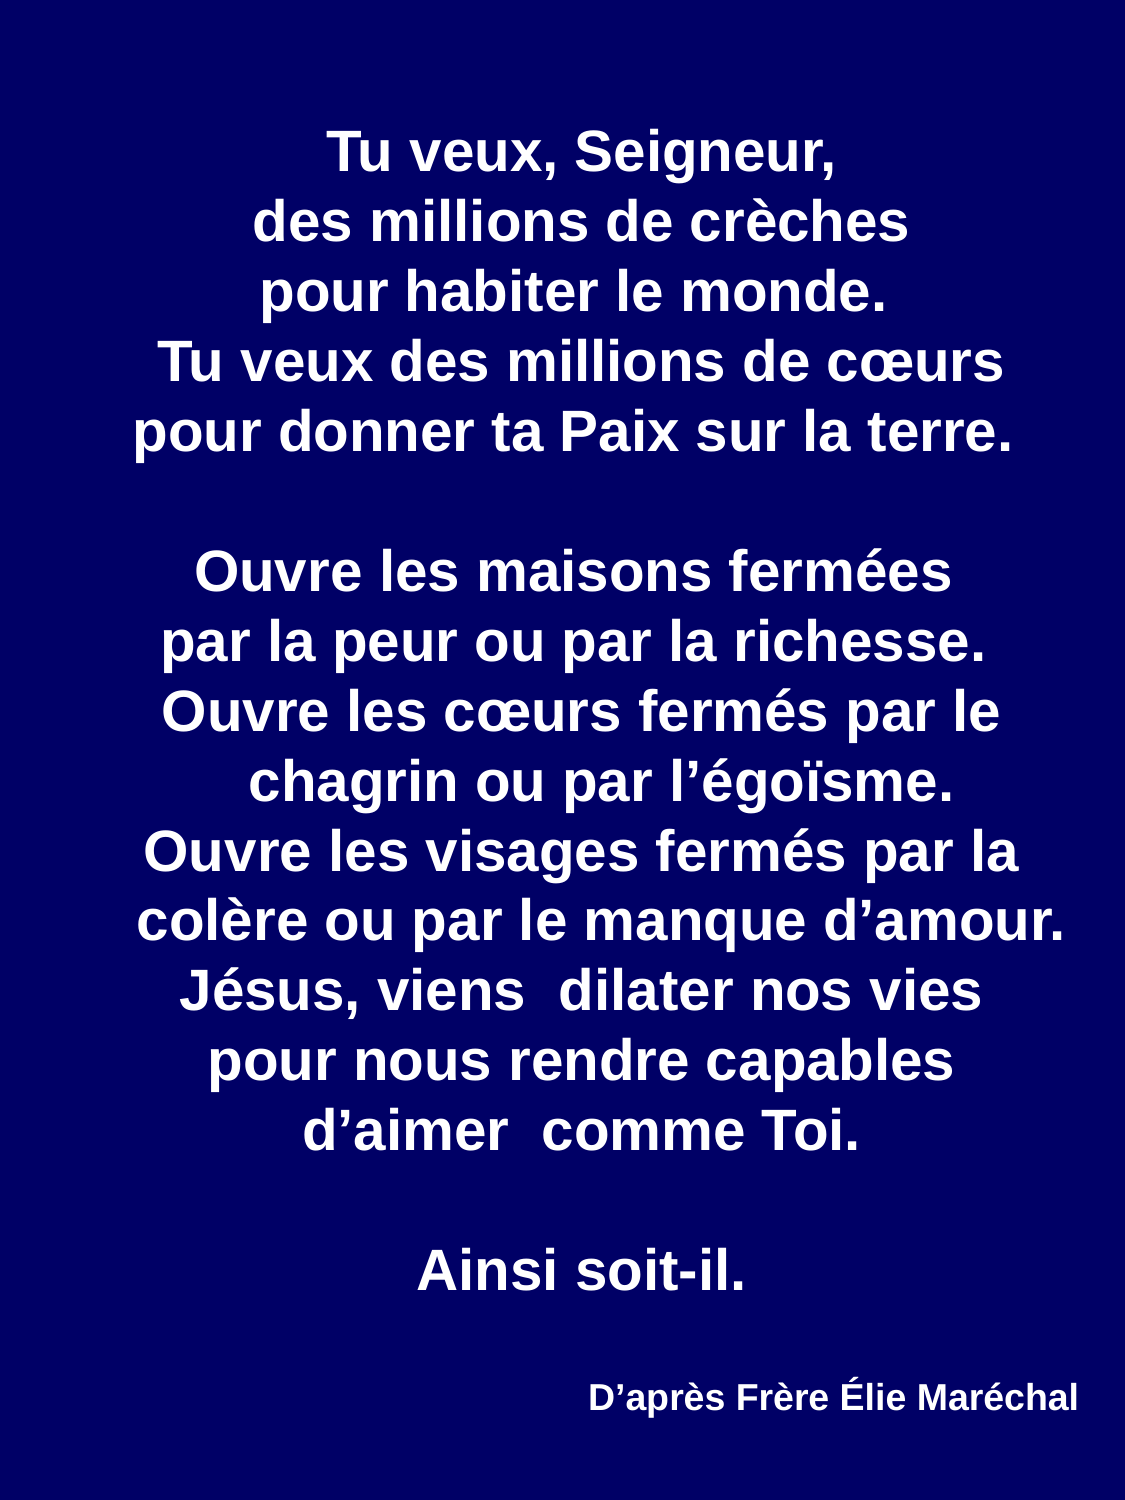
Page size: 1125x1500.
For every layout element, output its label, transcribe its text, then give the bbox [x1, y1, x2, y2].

text_box Tu veux, Seigneur, des millions de crèches pour habiter le monde. Tu veux des millions de cœurs pour donner ta Paix sur la terre. Ouvre les maisons fermées par la peur ou par la richesse. Ouvre les cœurs fermés par le chagrin ou par l’égoïsme. Ouvre les visages fermés par la colère ou par le manque d’amour. Jésus, viens dilater nos vies pour nous rendre capables d’aimer comme Toi. Ainsi soit-il. D’après Frère Élie Maréchal [59, 35, 1105, 1412]
